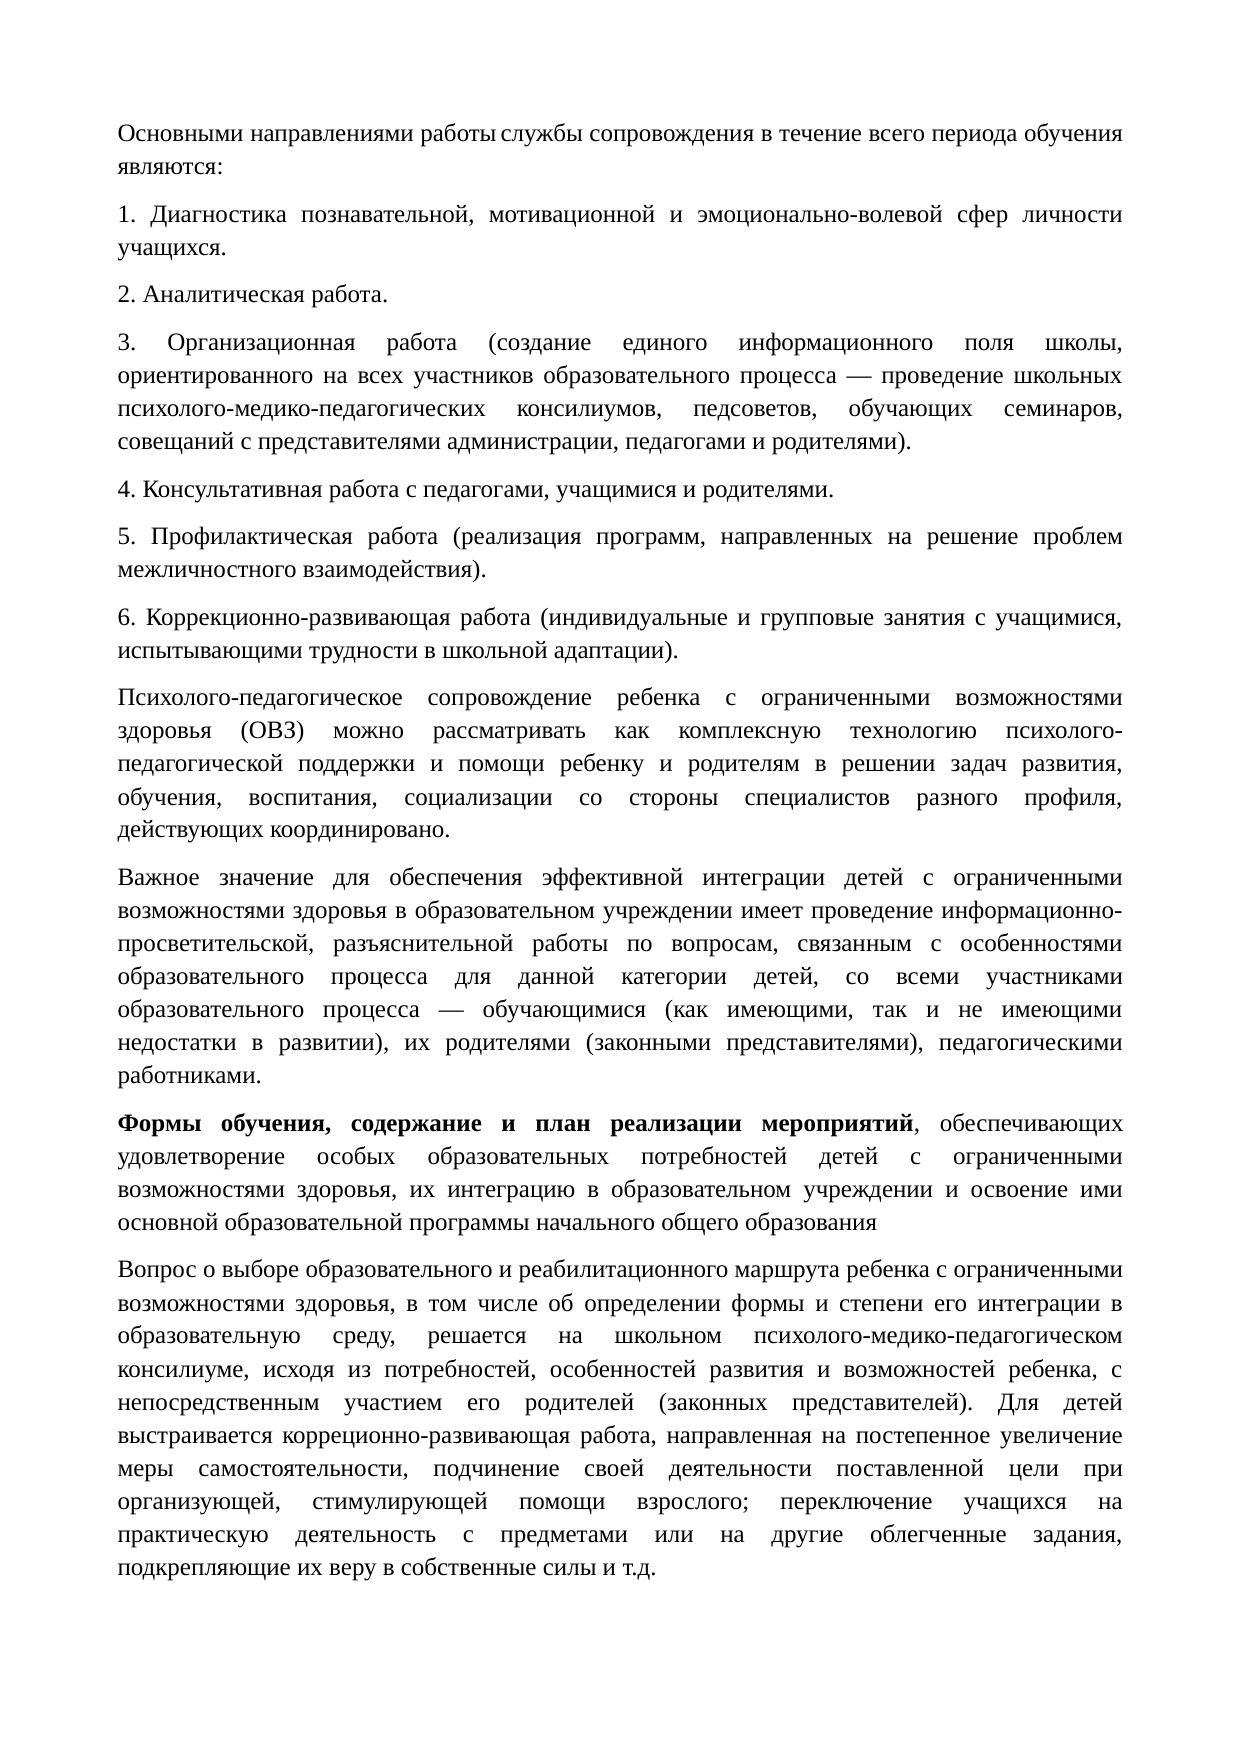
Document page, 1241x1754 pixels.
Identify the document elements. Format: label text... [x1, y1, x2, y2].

text Основными направлениями работы службы сопровождения в течение всего периода обучения являются: [117, 118, 1123, 180]
text Формы обучения, содержание и план реализации мероприятий, обеспечивающих удовлетворение особых образовательных потребностей детей с ограниченными возможностями здоровья, их интеграцию в образовательном учреждении и освоение ими основной образовательной программы начального общего образования [117, 1108, 1123, 1236]
text 4. Консультативная работа с педагогами, учащимися и родителями. [117, 474, 1123, 502]
text 1. Диагностика познавательной, мотивационной и эмоционально-волевой сфер личности учащихся. [117, 199, 1123, 261]
text Психолого-педагогическое сопровождение ребенка с ограниченными возможностями здоровья (ОВЗ) можно рассматривать как комплексную технологию психолого-педагогической поддержки и помощи ребенку и родителям в решении задач развития, обучения, воспитания, социализации со стороны специалистов разного профиля, действующих координировано. [117, 682, 1123, 843]
text 6. Коррекционно-развивающая работа (индивидуальные и групповые занятия с учащимися, испытывающими трудности в школьной адаптации). [117, 602, 1123, 664]
text 3. Организационная работа (создание единого информационного поля школы, ориентированного на всех участников образовательного процесса — проведение школьных психолого-медико-педагогических консилиумов, педсоветов, обучающих семинаров, совещаний с представителями администрации, педагогами и родителями). [117, 327, 1123, 455]
text Вопрос о выборе образовательного и реабилитационного маршрута ребенка с ограниченными возможностями здоровья, в том числе об определении формы и степени его интеграции в образовательную среду, решается на школьном психолого-медико-педагогическом консилиуме, исходя из потребностей, особенностей развития и возможностей ребенка, с непосредственным участием его родителей (законных представителей). Для детей выстраивается корреционно-развивающая работа, направленная на постепенное увеличение меры самостоятельности, подчинение своей деятельности поставленной цели при организующей, стимулирующей помощи взрослого; переключение учащихся на практическую деятельность с предметами или на другие облегченные задания, подкрепляющие их веру в собственные силы и т.д. [117, 1254, 1123, 1581]
text 2. Аналитическая работа. [117, 279, 1123, 308]
text 5. Профилактическая работа (реализация программ, направленных на решение проблем межличностного взаимодействия). [117, 521, 1123, 583]
text Важное значение для обеспечения эффективной интеграции детей с ограниченными возможностями здоровья в образовательном учреждении имеет проведение информационно-просветительской, разъяснительной работы по вопросам, связанным с особенностями образовательного процесса для данной категории детей, со всеми участниками образовательного процесса — обучающимися (как имеющими, так и не имеющими недостатки в развитии), их родителями (законными представителями), педагогическими работниками. [117, 862, 1123, 1089]
